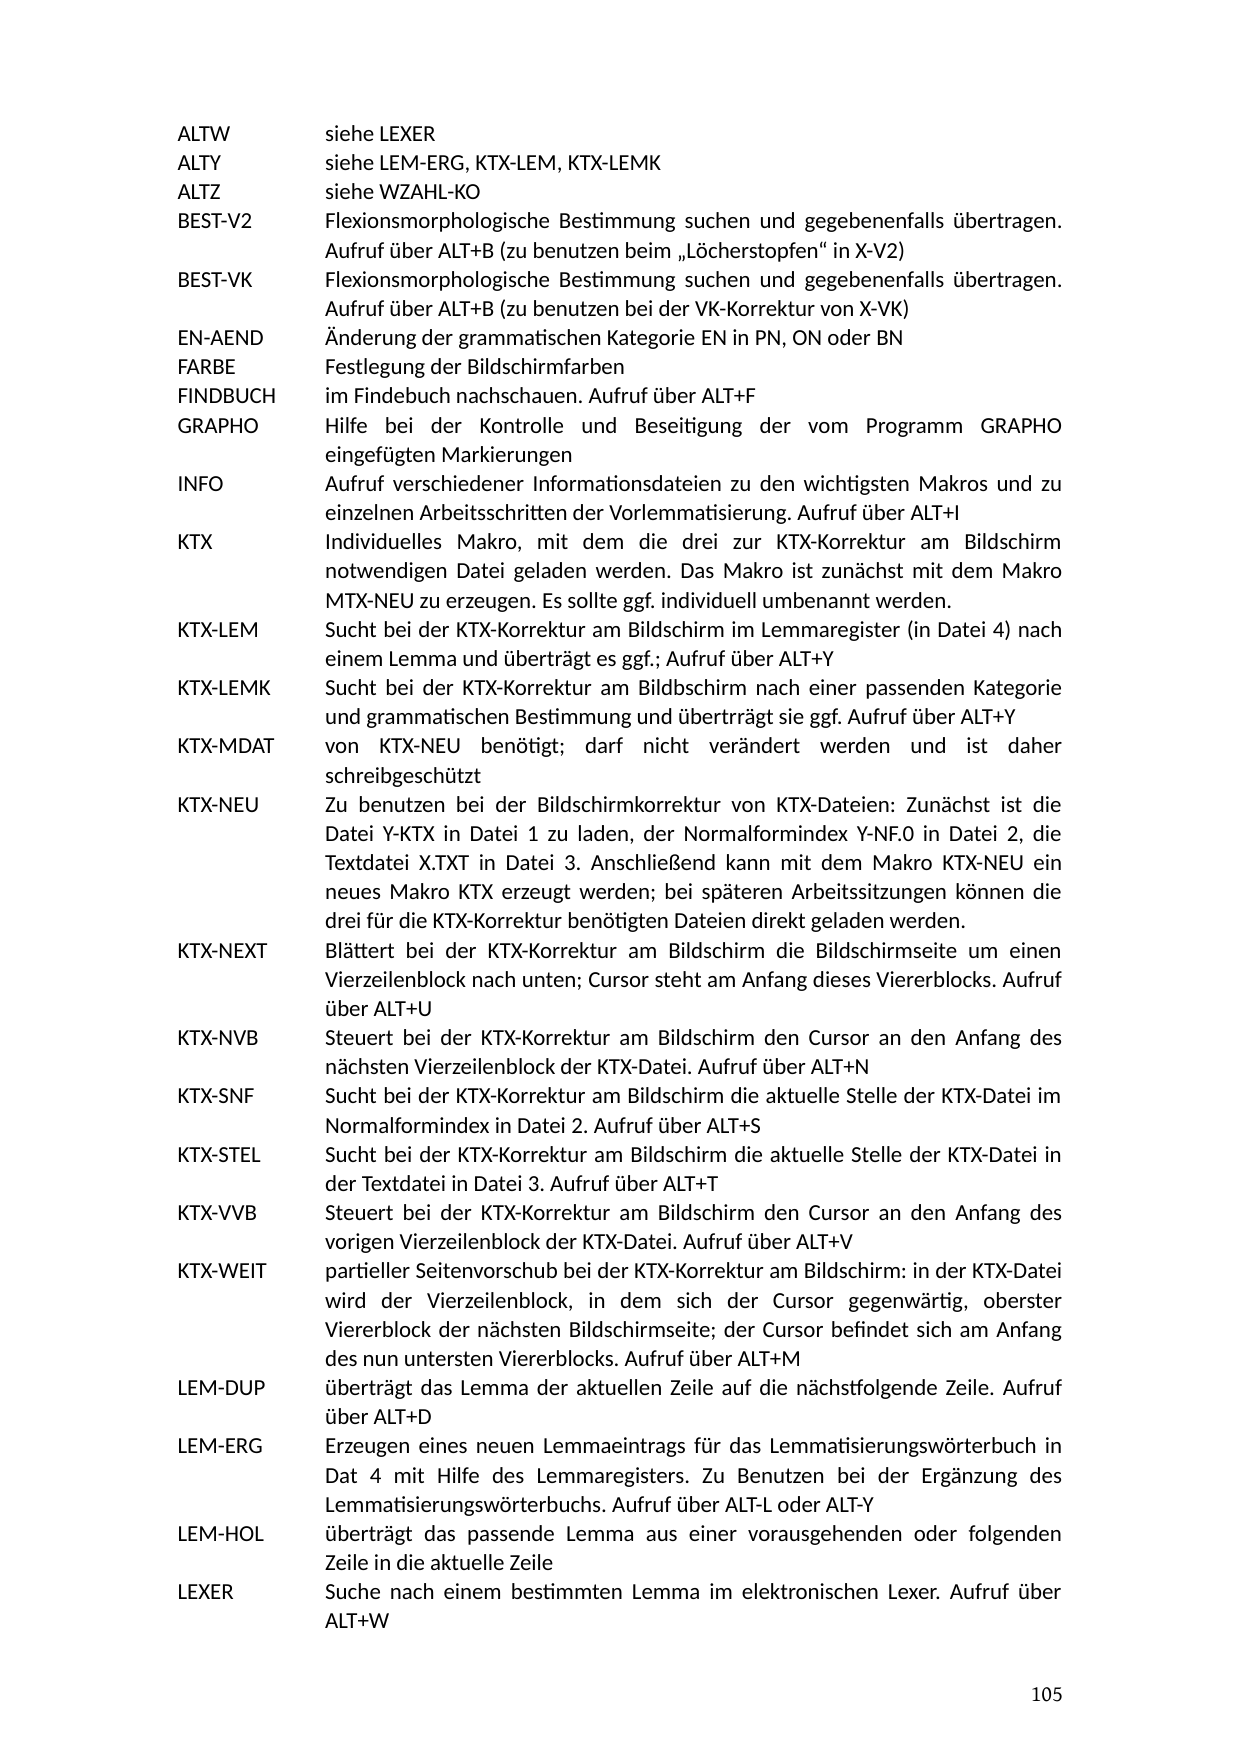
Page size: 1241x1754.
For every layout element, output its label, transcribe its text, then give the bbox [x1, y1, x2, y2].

list KTX-NEU Zu benutzen bei der Bildschirmkorrektur von KTX-Dateien: Zunächst ist die Datei Y-KTX in Datei 1 zu laden, der Normalformindex Y-NF.0 in Datei 2, die Textdatei X.TXT in Datei 3. Anschließend kann mit dem Makro KTX-NEU ein neues Makro KTX erzeugt werden; bei späteren Arbeitssitzungen können die drei für die KTX-Korrektur benötigten Dateien direkt geladen werden. [177, 789, 1063, 935]
list KTX-STEL Sucht bei der KTX-Korrektur am Bildschirm die aktuelle Stelle der KTX-Datei in der Textdatei in Datei 3. Aufruf über ALT+T [177, 1139, 1063, 1197]
list KTX-VVB Steuert bei der KTX-Korrektur am Bildschirm den Cursor an den Anfang des vorigen Vierzeilenblock der KTX-Datei. Aufruf über ALT+V [177, 1197, 1063, 1256]
list KTX-LEM Sucht bei der KTX-Korrektur am Bildschirm im Lemmaregister (in Datei 4) nach einem Lemma und überträgt es ggf.; Aufruf über ALT+Y [177, 614, 1063, 672]
list KTX-MDAT von KTX-NEU benötigt; darf nicht verändert werden und ist daher schreibgeschützt [177, 731, 1063, 789]
list GRAPHO Hilfe bei der Kontrolle und Beseitigung der vom Programm GRAPHO eingefügten Markierungen [177, 410, 1063, 468]
list KTX Individuelles Makro, mit dem die drei zur KTX-Korrektur am Bildschirm notwendigen Datei geladen werden. Das Makro ist zunächst mit dem Makro MTX-NEU zu erzeugen. Es sollte ggf. individuell umbenannt werden. [177, 526, 1063, 614]
list ALTW siehe LEXER [177, 118, 1063, 147]
list KTX-NEXT Blättert bei der KTX-Korrektur am Bildschirm die Bildschirmseite um einen Vierzeilenblock nach unten; Cursor steht am Anfang dieses Viererblocks. Aufruf über ALT+U [177, 935, 1063, 1022]
list FARBE Festlegung der Bildschirmfarben [177, 351, 1063, 381]
list EN-AEND Änderung der grammatischen Kategorie EN in PN, ON oder BN [177, 322, 1063, 351]
list ALTY siehe LEM-ERG, KTX-LEM, KTX-LEMK [177, 147, 1063, 176]
list KTX-WEIT partieller Seitenvorschub bei der KTX-Korrektur am Bildschirm: in der KTX-Datei wird der Vierzeilenblock, in dem sich der Cursor gegenwärtig, oberster Viererblock der nächsten Bildschirmseite; der Cursor befindet sich am Anfang des nun untersten Viererblocks. Aufruf über ALT+M [177, 1256, 1063, 1372]
list KTX-SNF Sucht bei der KTX-Korrektur am Bildschirm die aktuelle Stelle der KTX-Datei im Normalformindex in Datei 2. Aufruf über ALT+S [177, 1081, 1063, 1139]
list BEST-V2 Flexionsmorphologische Bestimmung suchen und gegebenenfalls übertragen. Aufruf über ALT+B (zu benutzen beim „Löcherstopfen“ in X-V2) [177, 206, 1063, 264]
list LEXER Suche nach einem bestimmten Lemma im elektronischen Lexer. Aufruf über ALT+W [177, 1576, 1063, 1635]
list KTX-NVB Steuert bei der KTX-Korrektur am Bildschirm den Cursor an den Anfang des nächsten Vierzeilenblock der KTX-Datei. Aufruf über ALT+N [177, 1022, 1063, 1081]
list KTX-LEMK Sucht bei der KTX-Korrektur am Bildbschirm nach einer passenden Kategorie und grammatischen Bestimmung und übertrrägt sie ggf. Aufruf über ALT+Y [177, 672, 1063, 731]
list INFO Aufruf verschiedener Informationsdateien zu den wichtigsten Makros und zu einzelnen Arbeitsschritten der Vorlemmatisierung. Aufruf über ALT+I [177, 468, 1063, 526]
list LEM-DUP überträgt das Lemma der aktuellen Zeile auf die nächstfolgende Zeile. Aufruf über ALT+D [177, 1372, 1063, 1431]
list LEM-ERG Erzeugen eines neuen Lemmaeintrags für das Lemmatisierungswörterbuch in Dat 4 mit Hilfe des Lemmaregisters. Zu Benutzen bei der Ergänzung des Lemmatisierungswörterbuchs. Aufruf über ALT-L oder ALT-Y [177, 1431, 1063, 1518]
list ALTZ siehe WZAHL-KO [177, 176, 1063, 206]
list LEM-HOL überträgt das passende Lemma aus einer vorausgehenden oder folgenden Zeile in die aktuelle Zeile [177, 1518, 1063, 1576]
list FINDBUCH im Findebuch nachschauen. Aufruf über ALT+F [177, 381, 1063, 410]
list BEST-VK Flexionsmorphologische Bestimmung suchen und gegebenenfalls übertragen. Aufruf über ALT+B (zu benutzen bei der VK-Korrektur von X-VK) [177, 264, 1063, 322]
